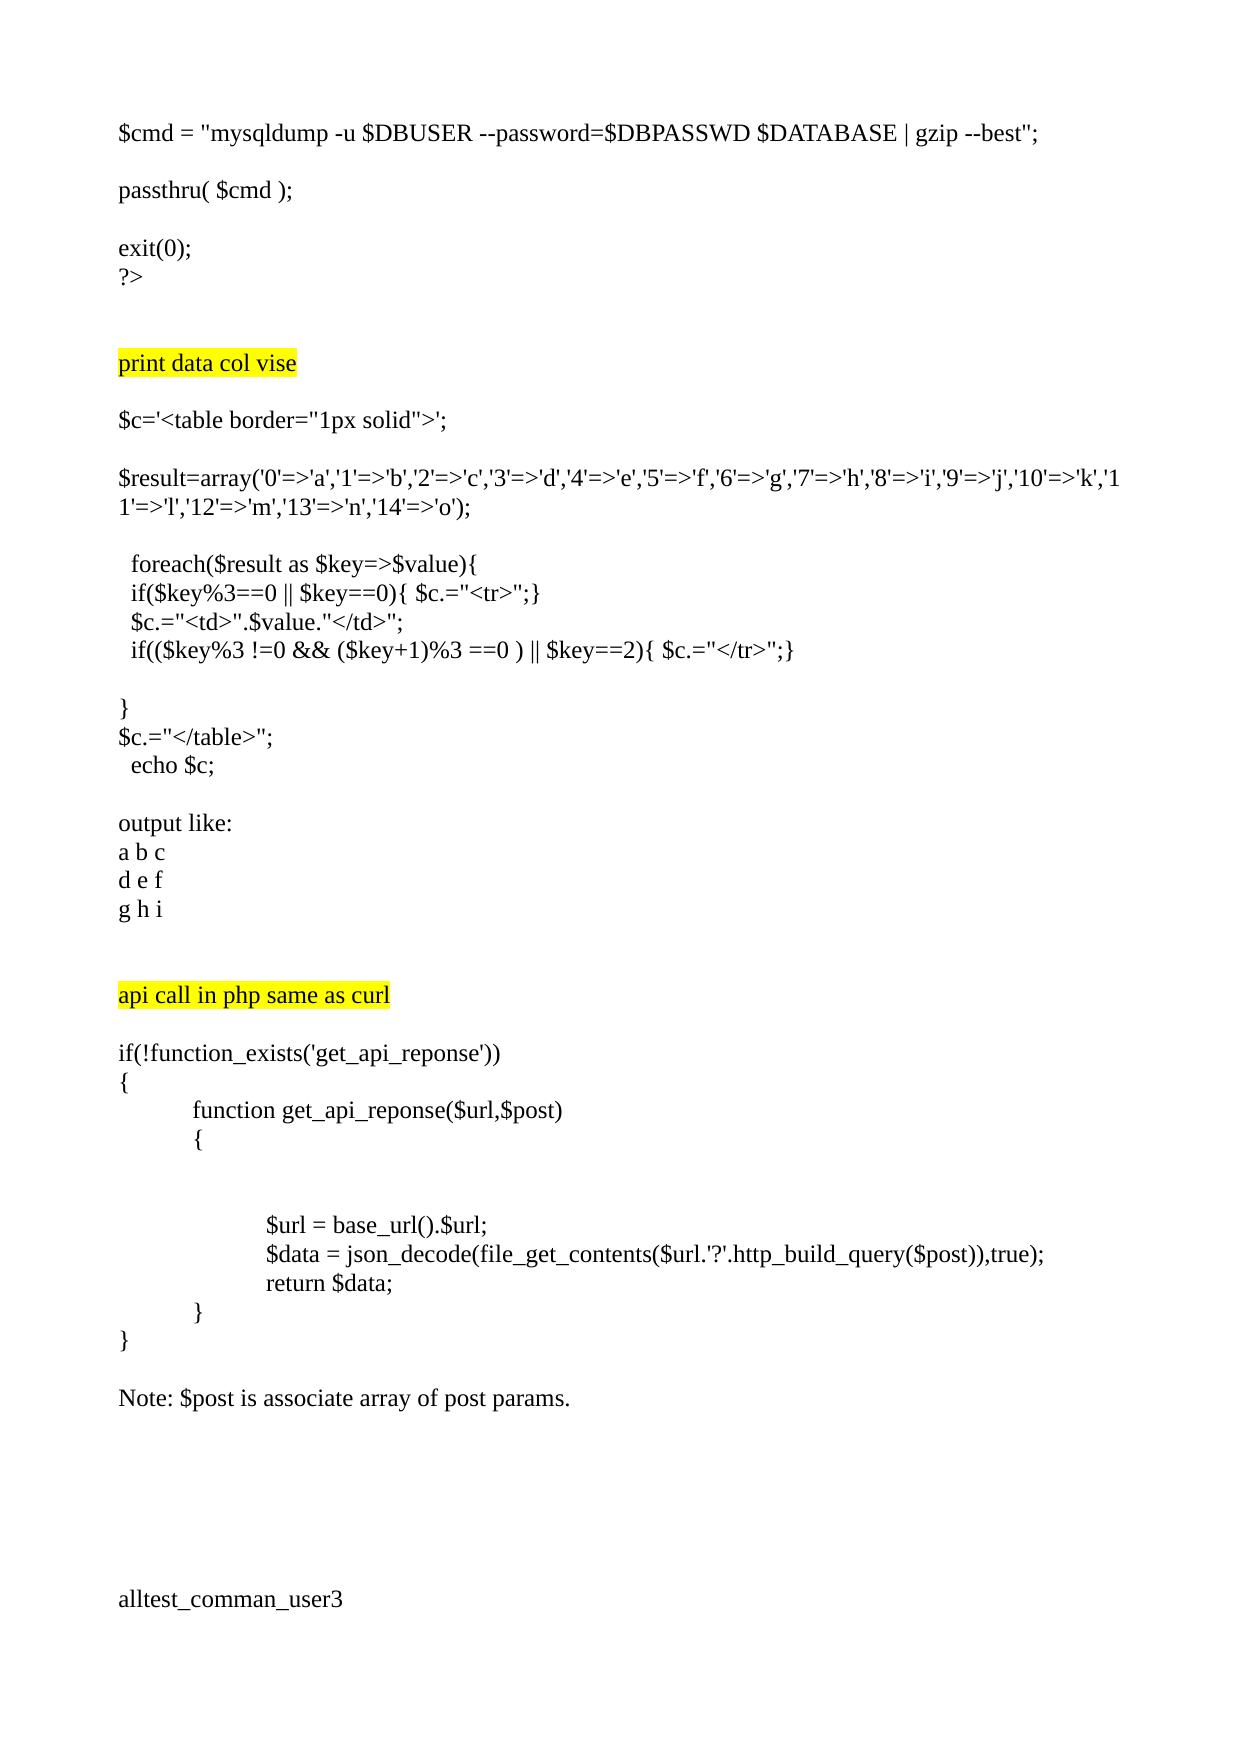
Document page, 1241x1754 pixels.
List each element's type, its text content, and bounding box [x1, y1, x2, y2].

text $c='<table border="1px solid">'; [118, 406, 1122, 434]
text foreach($result as $key=>$value){ [118, 549, 1122, 578]
text Note: $post is associate array of post params. [118, 1383, 1122, 1412]
text $cmd = "mysqldump -u $DBUSER --password=$DBPASSWD $DATABASE | gzip --best"; [118, 118, 1122, 147]
text if($key%3==0 || $key==0){ $c.="<tr>";} [118, 578, 1122, 607]
text $url = base_url().$url; [118, 1211, 1122, 1239]
text api call in php same as curl [118, 981, 1122, 1009]
text passthru( $cmd ); [118, 176, 1122, 204]
text g h i [118, 894, 1122, 923]
text echo $c; [118, 751, 1122, 779]
text a b c [118, 837, 1122, 866]
text { [118, 1067, 1122, 1096]
text alltest_comman_user3 [118, 1584, 1122, 1613]
text output like: [118, 808, 1122, 837]
text $result=array('0'=>'a','1'=>'b','2'=>'c','3'=>'d','4'=>'e','5'=>'f','6'=>'g','7'=>'h','8'=>'i','9'=>'j','10'=>'k','11'=>'l','12'=>'m','13'=>'n','14'=>'o'); [118, 463, 1122, 521]
text } [118, 1297, 1122, 1326]
text $data = json_decode(file_get_contents($url.'?'.http_build_query($post)),true); [118, 1239, 1122, 1268]
text function get_api_reponse($url,$post) [118, 1096, 1122, 1124]
text return $data; [118, 1268, 1122, 1297]
text exit(0); [118, 233, 1122, 262]
text if(!function_exists('get_api_reponse')) [118, 1038, 1122, 1067]
text print data col vise [118, 348, 1122, 377]
text $c.="<td>".$value."</td>"; [118, 607, 1122, 636]
text d e f [118, 866, 1122, 894]
text } [118, 1326, 1122, 1354]
text if(($key%3 !=0 && ($key+1)%3 ==0 ) || $key==2){ $c.="</tr>";} [118, 636, 1122, 664]
text } [118, 693, 1122, 722]
text { [118, 1124, 1122, 1153]
text ?> [118, 262, 1122, 291]
text $c.="</table>"; [118, 722, 1122, 751]
